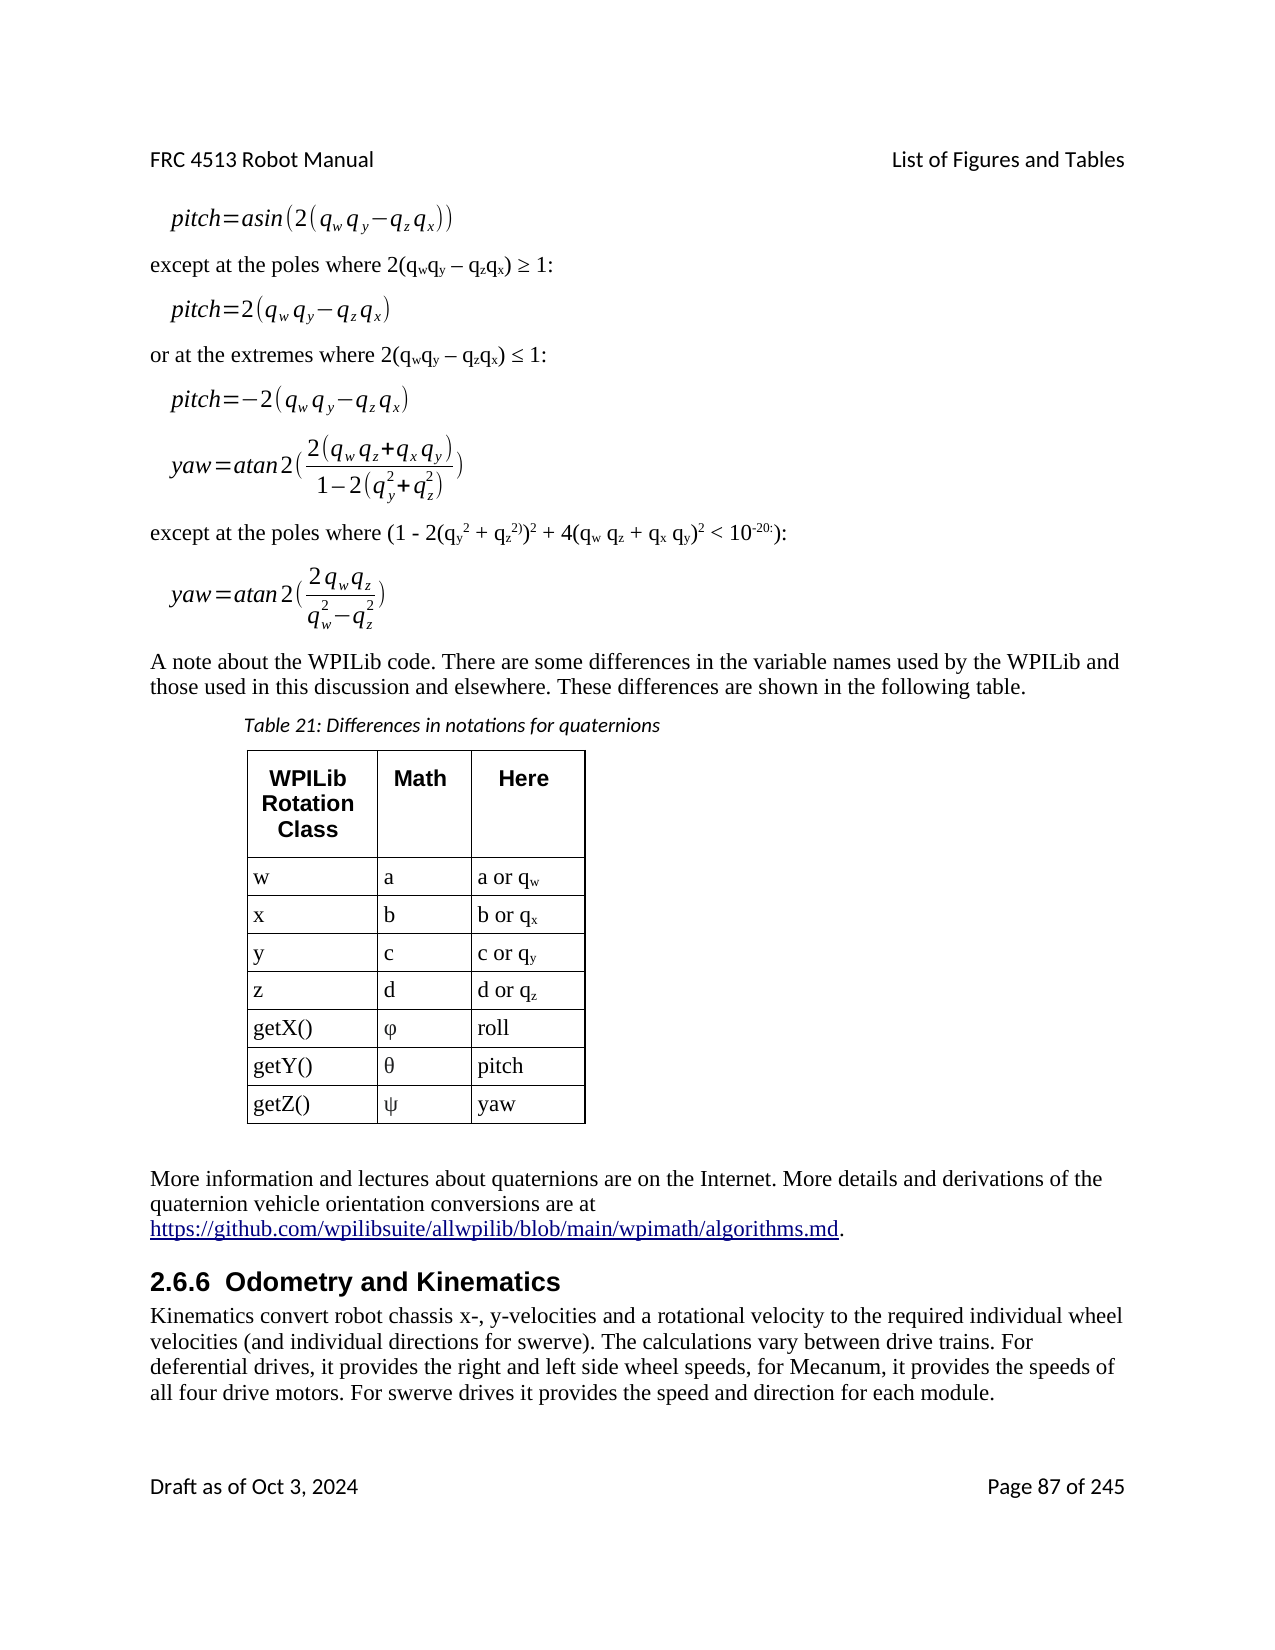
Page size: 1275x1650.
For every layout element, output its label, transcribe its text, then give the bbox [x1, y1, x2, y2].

table_cell getX() [248, 1010, 377, 1047]
table_cell getZ() [248, 1086, 377, 1122]
table_cell c or qy [472, 934, 584, 971]
table_header Math [378, 751, 471, 857]
table_cell d [378, 972, 471, 1009]
table_cell c [378, 934, 471, 971]
table_cell pitch [472, 1048, 584, 1084]
table_cell b or qx [472, 896, 584, 933]
table_cell d or qz [472, 972, 584, 1009]
table_cell ψ [378, 1086, 471, 1122]
text Kinematics convert robot chassis x-, y-velocities and a rotational velocity to the required individual wheel velocities (and individual directions for swerve). The calculations vary between drive trains. For deferential drives, it provides the right and left side wheel speeds, for Mecanum, it provides the speeds of all four drive motors. For swerve drives it provides the speed and direction for each module. [150, 1303, 1125, 1405]
text or at the extremes where 2(qwqy – qzqx) ≤ 1: [150, 342, 1125, 368]
table_cell a or qw [472, 858, 584, 895]
table_header WPILib Rotation Class [248, 751, 377, 857]
table_cell getY() [248, 1048, 377, 1084]
table_header Here [472, 751, 584, 857]
text Table 21: Differences in notations for quaternions [244, 716, 1125, 737]
table_cell w [248, 858, 377, 895]
text except at the poles where 2(qwqy – qzqx) ≥ 1: [150, 252, 1125, 277]
text except at the poles where (1 - 2(qy2 + qz2))2 + 4(qw qz + qx qy)2 < 10-20:): [150, 520, 1125, 546]
table_cell y [248, 934, 377, 971]
text More information and lectures about quaternions are on the Internet. More details and derivations of the quaternion vehicle orientation conversions are at https://github.com/wpilibsuite/allwpilib/blob/main/wpimath/algorithms.md. [150, 1166, 1125, 1242]
text A note about the WPILib code. There are some differences in the variable names used by the WPILib and those used in this discussion and elsewhere. These differences are shown in the following table. [150, 649, 1125, 700]
table_cell θ [378, 1048, 471, 1084]
table_cell roll [472, 1010, 584, 1047]
table_cell b [378, 896, 471, 933]
table_cell yaw [472, 1086, 584, 1122]
table_cell φ [378, 1010, 471, 1047]
table_cell z [248, 972, 377, 1009]
subtitle Odometry and Kinematics [150, 1267, 1125, 1297]
table_cell x [248, 896, 377, 933]
table_cell a [378, 858, 471, 895]
